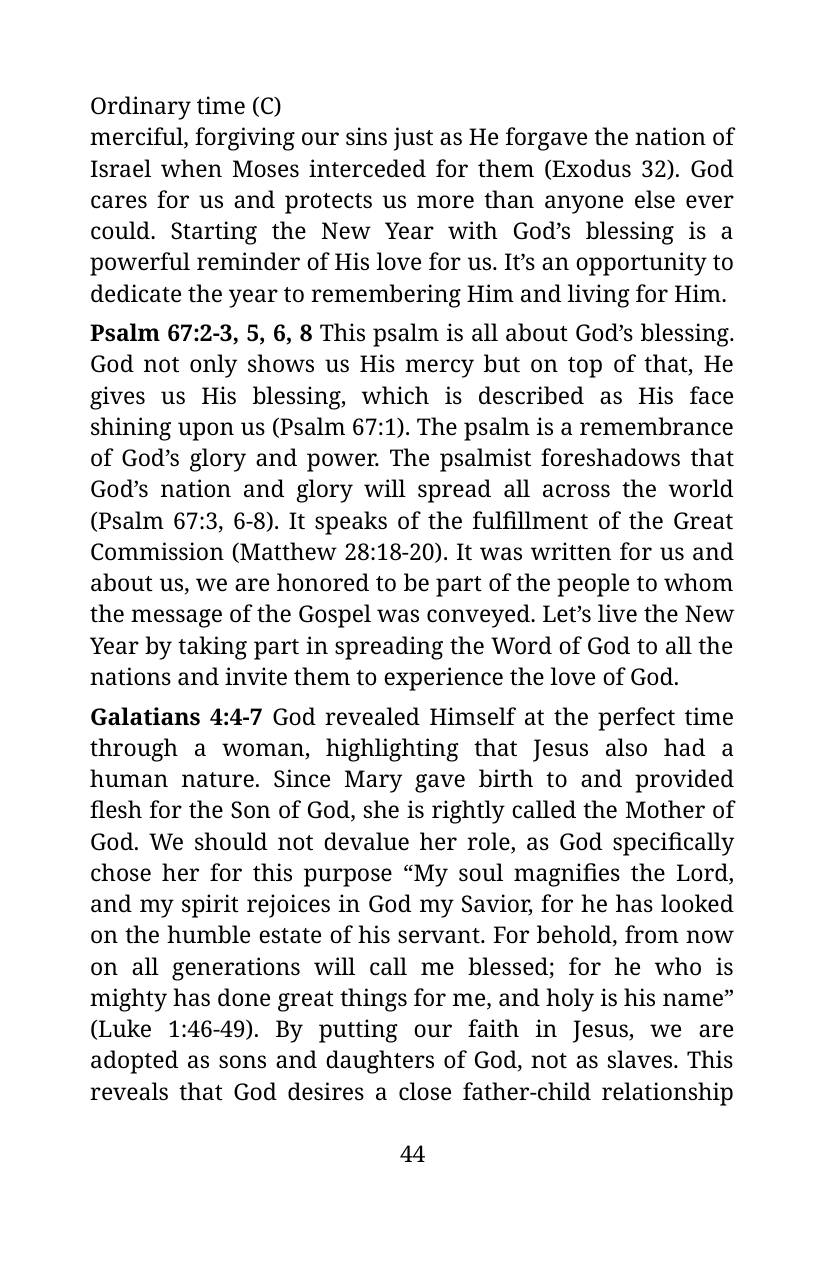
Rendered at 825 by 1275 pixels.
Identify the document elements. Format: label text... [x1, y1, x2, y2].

text Psalm 67:2-3, 5, 6, 8 This psalm is all about God’s blessing. God not only shows us His mercy but on top of that, He gives us His blessing, which is described as His face shining upon us (Psalm 67:1). The psalm is a remembrance of God’s glory and power. The psalmist foreshadows that God’s nation and glory will spread all across the world (Psalm 67:3, 6-8). It speaks of the fulfillment of the Great Commission (Matthew 28:18-20). It was written for us and about us, we are honored to be part of the people to whom the message of the Gospel was conveyed. Let’s live the New Year by taking part in spreading the Word of God to all the nations and invite them to experience the love of God. [90, 317, 735, 692]
text Galatians 4:4-7 God revealed Himself at the perfect time through a woman, highlighting that Jesus also had a human nature. Since Mary gave birth to and provided flesh for the Son of God, she is rightly called the Mother of God. We should not devalue her role, as God specifically chose her for this purpose “My soul magnifies the Lord, and my spirit rejoices in God my Savior, for he has looked on the humble estate of his servant. For behold, from now on all generations will call me blessed; for he who is mighty has done great things for me, and holy is his name” (Luke 1:46-49). By putting our faith in Jesus, we are adopted as sons and daughters of God, not as slaves. This reveals that God desires a close father-child relationship [90, 700, 735, 1107]
text merciful, forgiving our sins just as He forgave the nation of Israel when Moses interceded for them (Exodus 32). God cares for us and protects us more than anyone else ever could. Starting the New Year with God’s blessing is a powerful reminder of His love for us. It’s an opportunity to dedicate the year to remembering Him and living for Him. [90, 121, 735, 309]
